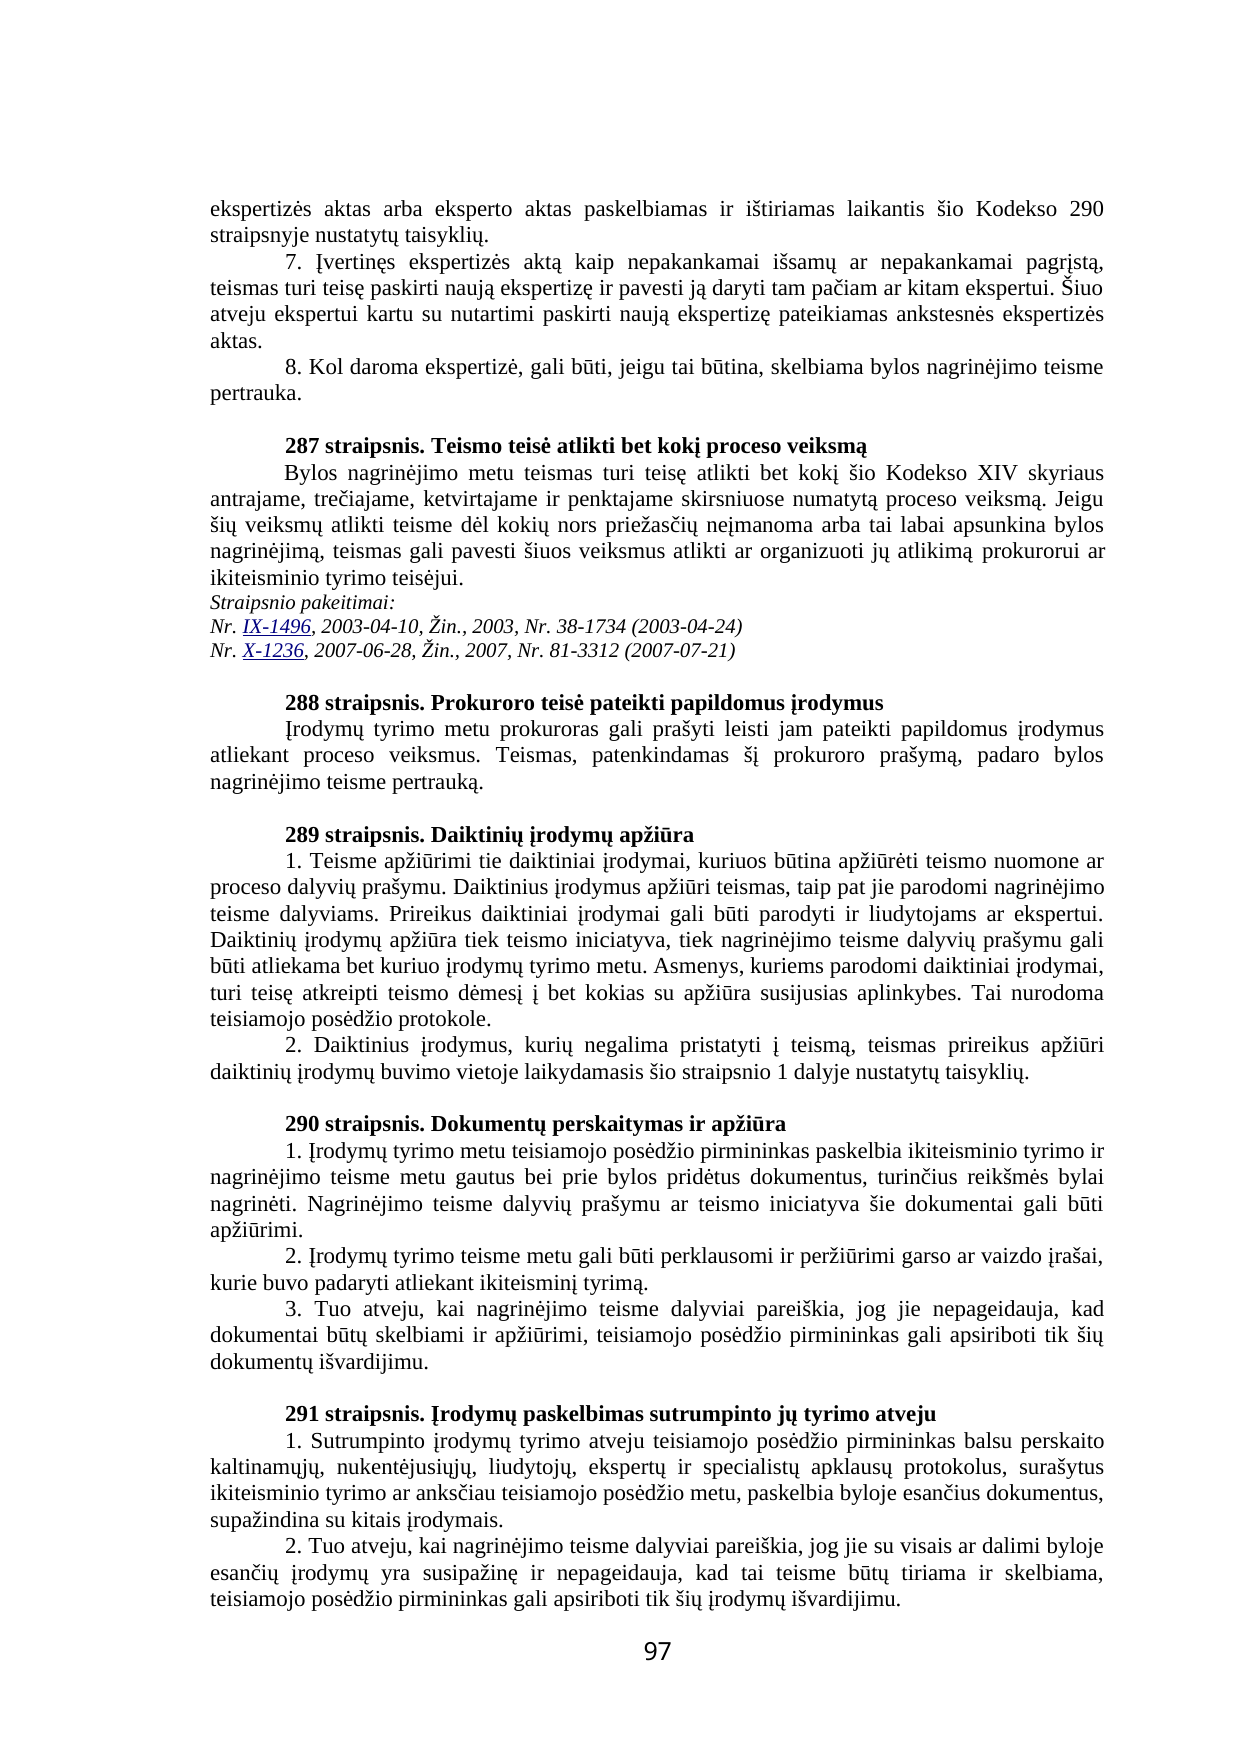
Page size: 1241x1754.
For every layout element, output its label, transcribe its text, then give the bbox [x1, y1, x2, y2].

text 2. Tuo atveju, kai nagrinėjimo teisme dalyviai pareiškia, jog jie su visais ar dalimi byloje esančių įrodymų yra susipažinę ir nepageidauja, kad tai teisme būtų tiriama ir skelbiama, teisiamojo posėdžio pirmininkas gali apsiriboti tik šių įrodymų išvardijimu. [210, 1532, 1106, 1611]
text Nr. IX-1496, 2003-04-10, Žin., 2003, Nr. 38-1734 (2003-04-24) [210, 614, 1106, 638]
text 3. Tuo atveju, kai nagrinėjimo teisme dalyviai pareiškia, jog jie nepageidauja, kad dokumentai būtų skelbiami ir apžiūrimi, teisiamojo posėdžio pirmininkas gali apsiriboti tik šių dokumentų išvardijimu. [210, 1295, 1106, 1374]
text 1. Sutrumpinto įrodymų tyrimo atveju teisiamojo posėdžio pirmininkas balsu perskaito kaltinamųjų, nukentėjusiųjų, liudytojų, ekspertų ir specialistų apklausų protokolus, surašytus ikiteisminio tyrimo ar anksčiau teisiamojo posėdžio metu, paskelbia byloje esančius dokumentus, supažindina su kitais įrodymais. [210, 1427, 1106, 1532]
text 1. Įrodymų tyrimo metu teisiamojo posėdžio pirmininkas paskelbia ikiteisminio tyrimo ir nagrinėjimo teisme metu gautus bei prie bylos pridėtus dokumentus, turinčius reikšmės bylai nagrinėti. Nagrinėjimo teisme dalyvių prašymu ar teismo iniciatyva šie dokumentai gali būti apžiūrimi. [210, 1137, 1106, 1242]
text 291 straipsnis. Įrodymų paskelbimas sutrumpinto jų tyrimo atveju [210, 1400, 1106, 1427]
text ekspertizės aktas arba eksperto aktas paskelbiamas ir ištiriamas laikantis šio Kodekso 290 straipsnyje nustatytų taisyklių. [210, 195, 1106, 248]
text Įrodymų tyrimo metu prokuroras gali prašyti leisti jam pateikti papildomus įrodymus atliekant proceso veiksmus. Teismas, patenkindamas šį prokuroro prašymą, padaro bylos nagrinėjimo teisme pertrauką. [210, 715, 1106, 794]
text Straipsnio pakeitimai: [210, 590, 1106, 614]
text 290 straipsnis. Dokumentų perskaitymas ir apžiūra [210, 1111, 1106, 1137]
text Bylos nagrinėjimo metu teismas turi teisę atlikti bet kokį šio Kodekso XIV skyriaus antrajame, trečiajame, ketvirtajame ir penktajame skirsniuose numatytą proceso veiksmą. Jeigu šių veiksmų atlikti teisme dėl kokių nors priežasčių neįmanoma arba tai labai apsunkina bylos nagrinėjimą, teismas gali pavesti šiuos veiksmus atlikti ar organizuoti jų atlikimą prokurorui ar ikiteisminio tyrimo teisėjui. [210, 458, 1106, 590]
text 287 straipsnis. Teismo teisė atlikti bet kokį proceso veiksmą [210, 432, 1106, 458]
text 2. Įrodymų tyrimo teisme metu gali būti perklausomi ir peržiūrimi garso ar vaizdo įrašai, kurie buvo padaryti atliekant ikiteisminį tyrimą. [210, 1242, 1106, 1295]
text Nr. X-1236, 2007-06-28, Žin., 2007, Nr. 81-3312 (2007-07-21) [210, 638, 1106, 662]
text 289 straipsnis. Daiktinių įrodymų apžiūra [210, 821, 1106, 847]
text 1. Teisme apžiūrimi tie daiktiniai įrodymai, kuriuos būtina apžiūrėti teismo nuomone ar proceso dalyvių prašymu. Daiktinius įrodymus apžiūri teismas, taip pat jie parodomi nagrinėjimo teisme dalyviams. Prireikus daiktiniai įrodymai gali būti parodyti ir liudytojams ar ekspertui. Daiktinių įrodymų apžiūra tiek teismo iniciatyva, tiek nagrinėjimo teisme dalyvių prašymu gali būti atliekama bet kuriuo įrodymų tyrimo metu. Asmenys, kuriems parodomi daiktiniai įrodymai, turi teisę atkreipti teismo dėmesį į bet kokias su apžiūra susijusias aplinkybes. Tai nurodoma teisiamojo posėdžio protokole. [210, 847, 1106, 1031]
text 8. Kol daroma ekspertizė, gali būti, jeigu tai būtina, skelbiama bylos nagrinėjimo teisme pertrauka. [210, 353, 1106, 406]
text 2. Daiktinius įrodymus, kurių negalima pristatyti į teismą, teismas prireikus apžiūri daiktinių įrodymų buvimo vietoje laikydamasis šio straipsnio 1 dalyje nustatytų taisyklių. [210, 1031, 1106, 1084]
text 7. Įvertinęs ekspertizės aktą kaip nepakankamai išsamų ar nepakankamai pagrįstą, teismas turi teisę paskirti naują ekspertizę ir pavesti ją daryti tam pačiam ar kitam ekspertui. Šiuo atveju ekspertui kartu su nutartimi paskirti naują ekspertizę pateikiamas ankstesnės ekspertizės aktas. [210, 248, 1106, 353]
text 288 straipsnis. Prokuroro teisė pateikti papildomus įrodymus [210, 689, 1106, 715]
